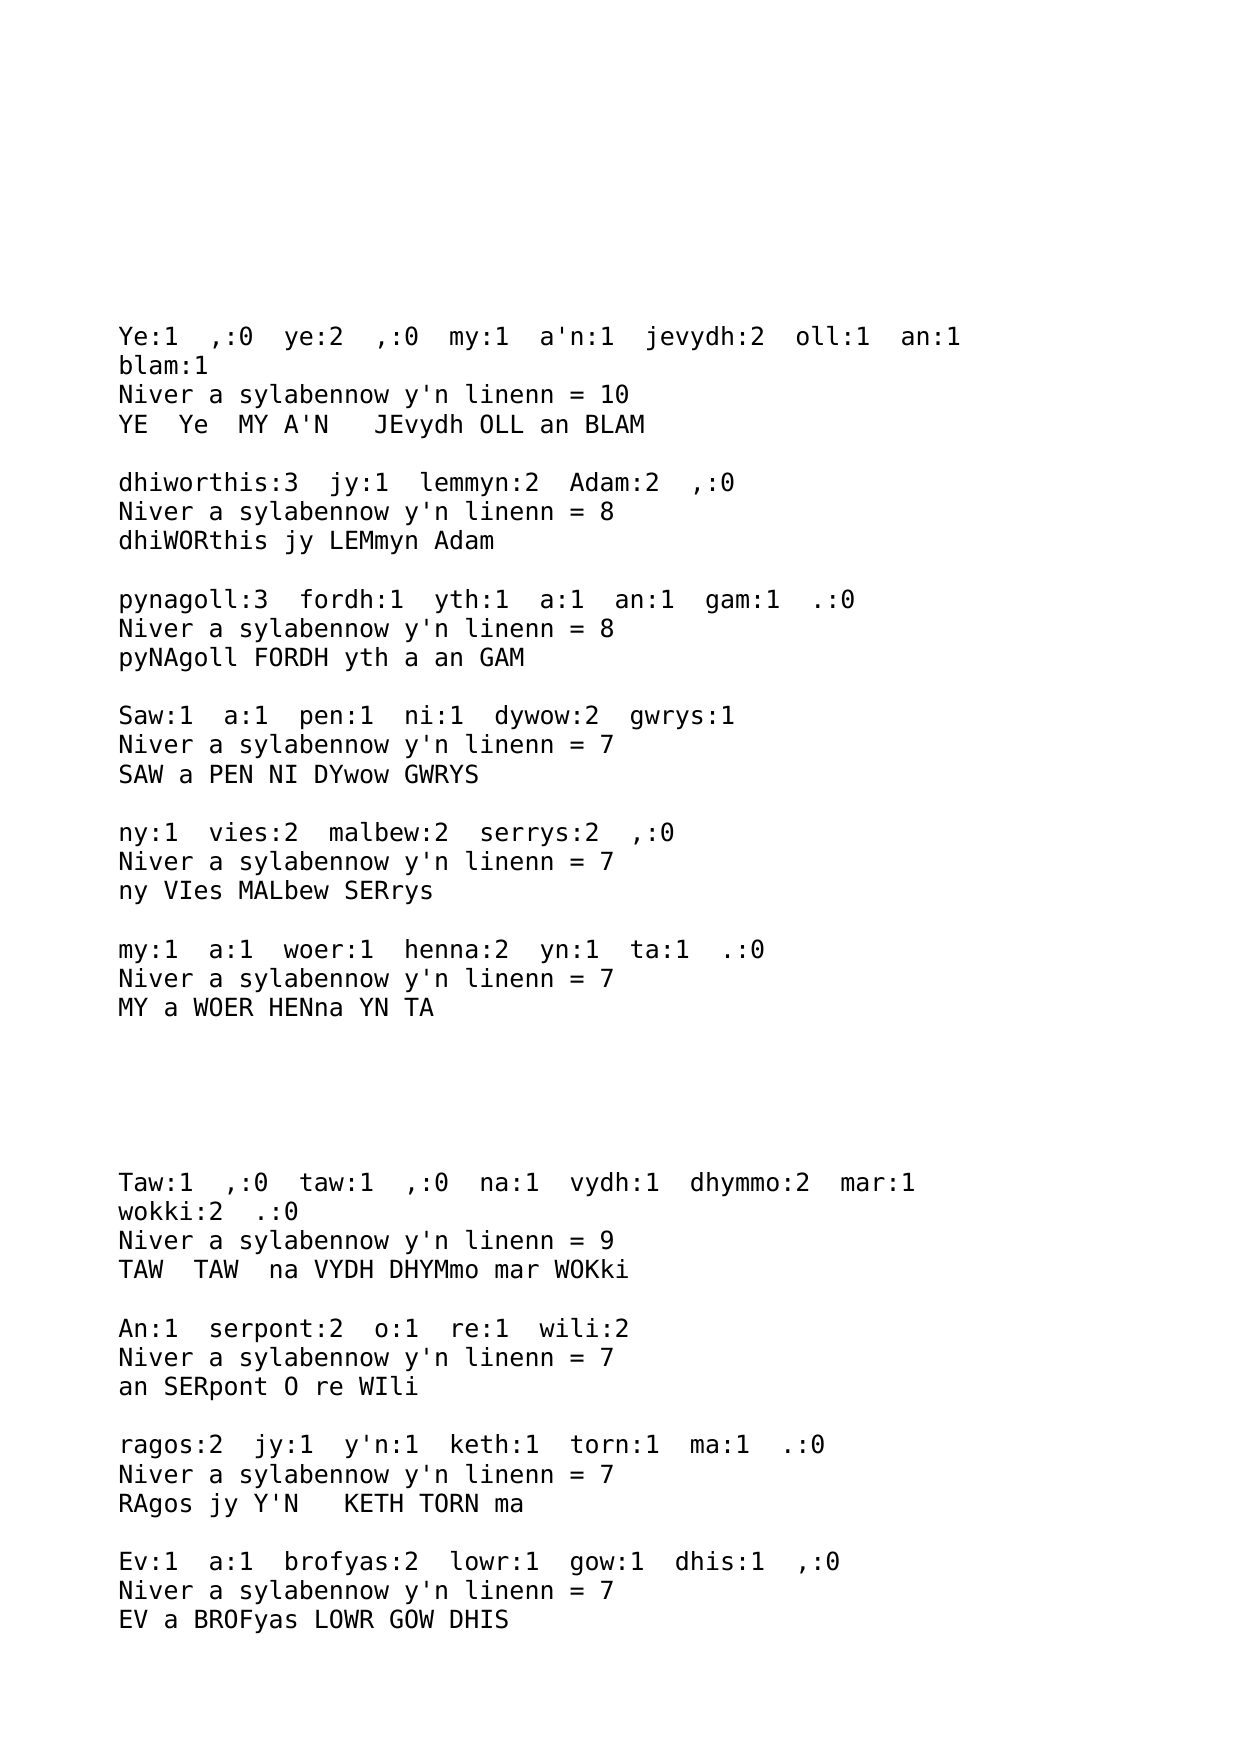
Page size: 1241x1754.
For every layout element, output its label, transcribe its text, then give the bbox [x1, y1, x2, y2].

text pyNAgoll FORDH yth a an GAM [118, 643, 1122, 672]
text Ye:1 ,:0 ye:2 ,:0 my:1 a'n:1 jevydh:2 oll:1 an:1 [118, 322, 1122, 351]
text pynagoll:3 fordh:1 yth:1 a:1 an:1 gam:1 .:0 [118, 585, 1122, 614]
text ny:1 vies:2 malbew:2 serrys:2 ,:0 [118, 818, 1122, 847]
text Niver a sylabennow y'n linenn = 9 [118, 1226, 1122, 1256]
text Niver a sylabennow y'n linenn = 7 [118, 1343, 1122, 1372]
text Niver a sylabennow y'n linenn = 7 [118, 964, 1122, 993]
text An:1 serpont:2 o:1 re:1 wili:2 [118, 1314, 1122, 1343]
text YE Ye MY A'N JEvydh OLL an BLAM [118, 410, 1122, 439]
text ny VIes MALbew SERrys [118, 876, 1122, 906]
text Niver a sylabennow y'n linenn = 10 [118, 381, 1122, 410]
text Niver a sylabennow y'n linenn = 7 [118, 847, 1122, 876]
text blam:1 [118, 351, 1122, 381]
text my:1 a:1 woer:1 henna:2 yn:1 ta:1 .:0 [118, 935, 1122, 964]
text Niver a sylabennow y'n linenn = 8 [118, 497, 1122, 526]
text Saw:1 a:1 pen:1 ni:1 dywow:2 gwrys:1 [118, 701, 1122, 731]
text Ev:1 a:1 brofyas:2 lowr:1 gow:1 dhis:1 ,:0 [118, 1547, 1122, 1576]
text Taw:1 ,:0 taw:1 ,:0 na:1 vydh:1 dhymmo:2 mar:1 [118, 1168, 1122, 1197]
text Niver a sylabennow y'n linenn = 7 [118, 1576, 1122, 1606]
text EV a BROFyas LOWR GOW DHIS [118, 1606, 1122, 1635]
text ragos:2 jy:1 y'n:1 keth:1 torn:1 ma:1 .:0 [118, 1431, 1122, 1460]
text Niver a sylabennow y'n linenn = 7 [118, 731, 1122, 760]
text Niver a sylabennow y'n linenn = 7 [118, 1460, 1122, 1489]
text TAW TAW na VYDH DHYMmo mar WOKki [118, 1256, 1122, 1285]
text dhiWORthis jy LEMmyn Adam [118, 526, 1122, 556]
text MY a WOER HENna YN TA [118, 993, 1122, 1022]
text SAW a PEN NI DYwow GWRYS [118, 760, 1122, 789]
text wokki:2 .:0 [118, 1197, 1122, 1226]
text dhiworthis:3 jy:1 lemmyn:2 Adam:2 ,:0 [118, 468, 1122, 497]
text RAgos jy Y'N KETH TORN ma [118, 1489, 1122, 1518]
text Niver a sylabennow y'n linenn = 8 [118, 614, 1122, 643]
text an SERpont O re WIli [118, 1372, 1122, 1401]
